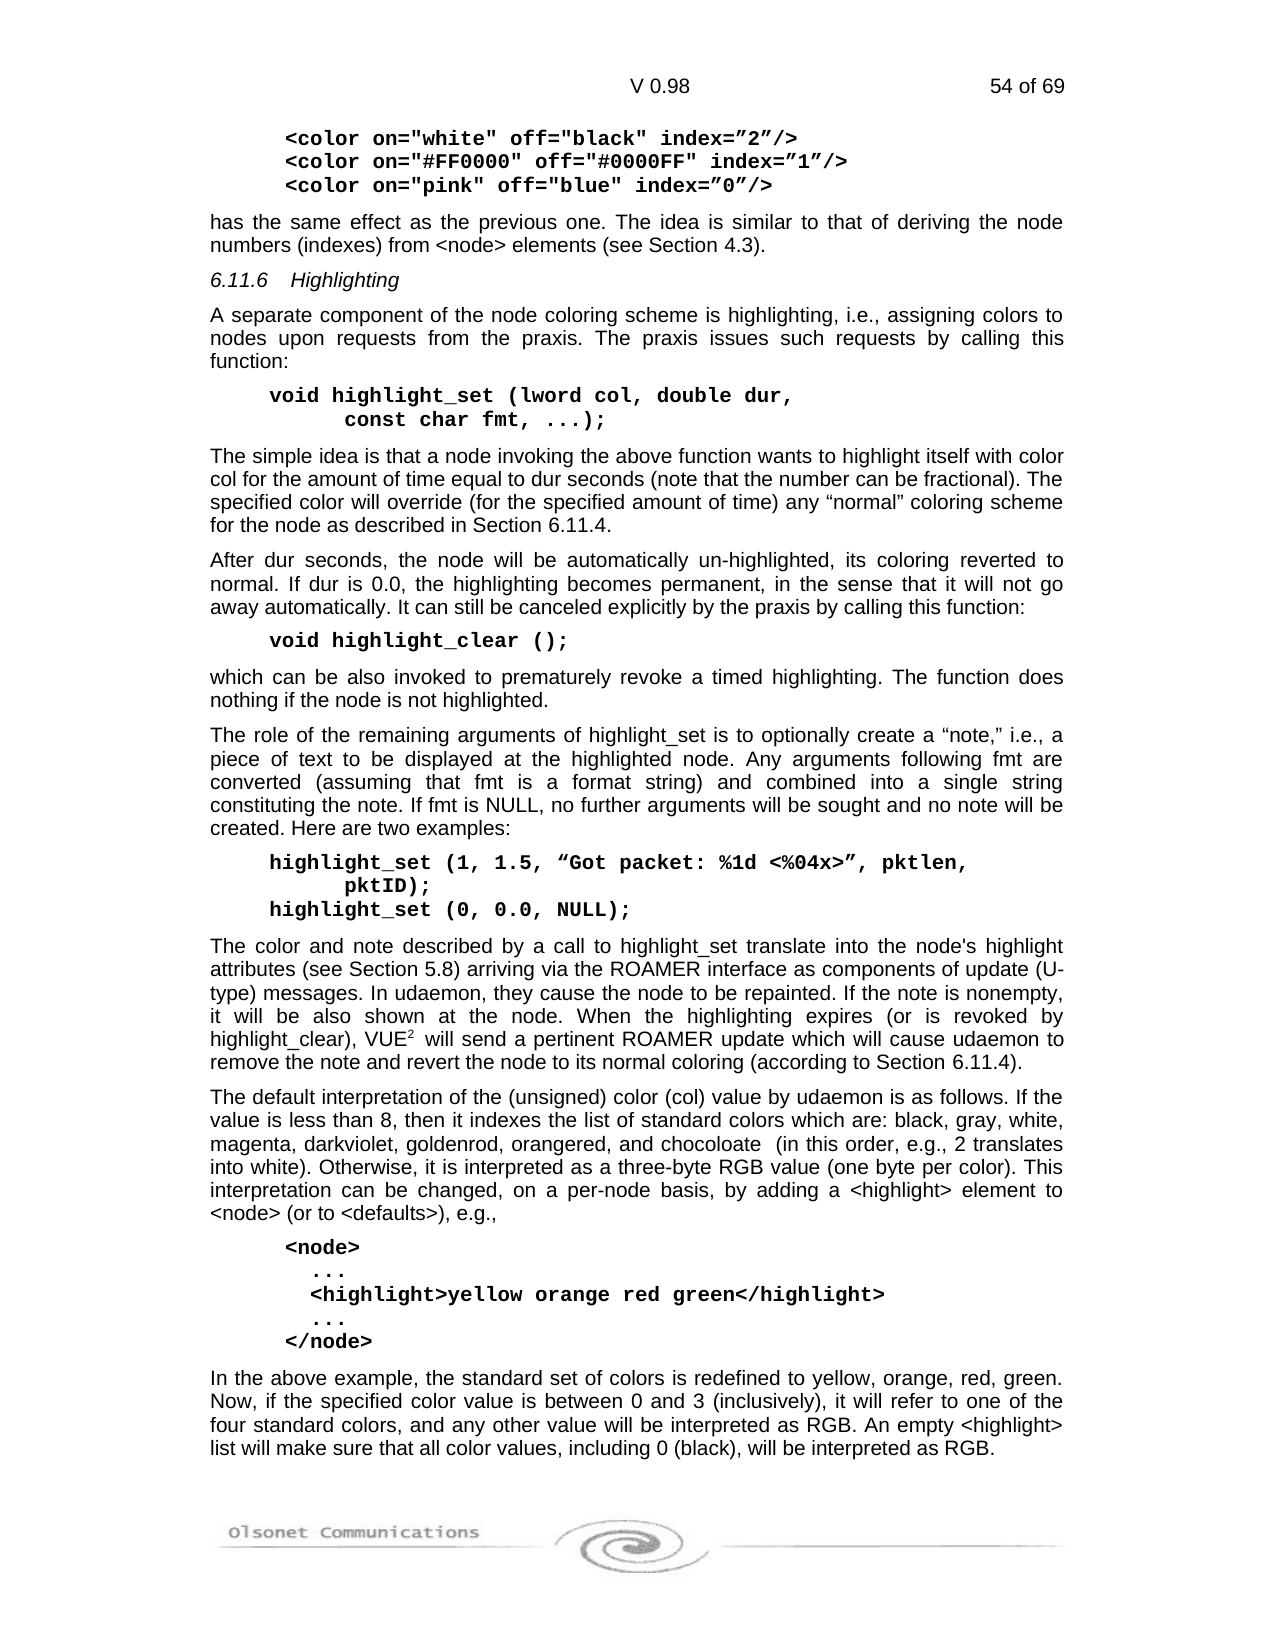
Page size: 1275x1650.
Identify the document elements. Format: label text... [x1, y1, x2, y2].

text <color on="#FF0000" off="#0000FF" index=”1”/> [210, 151, 1065, 175]
text After dur seconds, the node will be automatically un-highlighted, its coloring reverted to normal. If dur is 0.0, the highlighting becomes permanent, in the sense that it will not go away automatically. It can still be canceled explicitly by the praxis by calling this function: [210, 549, 1065, 618]
text has the same effect as the previous one. The idea is similar to that of deriving the node numbers (indexes) from <node> elements (see Section 4.3). [210, 210, 1065, 257]
text <color on="white" off="black" index=”2”/> [210, 128, 1065, 151]
text The simple idea is that a node invoking the above function wants to highlight itself with color col for the amount of time equal to dur seconds (note that the number can be fractional). The specified color will override (for the specified amount of time) any “normal” coloring scheme for the node as described in Section 6.11.4. [210, 444, 1065, 537]
text ... [210, 1308, 1065, 1331]
text The default interpretation of the (unsigned) color (col) value by udaemon is as follows. If the value is less than 8, then it indexes the list of standard colors which are: black, gray, white, magenta, darkviolet, goldenrod, orangered, and chocoloate (in this order, e.g., 2 translates into white). Otherwise, it is interpreted as a three-byte RGB value (one byte per color). This interpretation can be changed, on a per-node basis, by adding a <highlight> element to <node> (or to <defaults>), e.g., [210, 1086, 1065, 1225]
text A separate component of the node coloring scheme is highlighting, i.e., assigning colors to nodes upon requests from the praxis. The praxis issues such requests by calling this function: [210, 304, 1065, 373]
text <color on="pink" off="blue" index=”0”/> [210, 175, 1065, 199]
text </node> [210, 1331, 1065, 1355]
text void highlight_set (lword col, double dur, [269, 385, 1065, 409]
text pktID); [269, 876, 1065, 899]
text highlight_set (0, 0.0, NULL); [269, 899, 1065, 923]
text void highlight_clear (); [269, 630, 1065, 654]
picture [210, 1504, 1065, 1596]
text which can be also invoked to prematurely revoke a timed highlighting. The function does nothing if the node is not highlighted. [210, 666, 1065, 712]
text The role of the remaining arguments of highlight_set is to optionally create a “note,” i.e., a piece of text to be displayed at the highlighted node. Any arguments following fmt are converted (assuming that fmt is a format string) and combined into a single string constituting the note. If fmt is NULL, no further arguments will be sought and no note will be created. Here are two examples: [210, 724, 1065, 840]
text In the above example, the standard set of colors is redefined to yellow, orange, red, green. Now, if the specified color value is between 0 and 3 (inclusively), it will refer to one of the four standard colors, and any other value will be interpreted as RGB. An empty <highlight> list will make sure that all color values, including 0 (black), will be interpreted as RGB. [210, 1367, 1065, 1460]
text const char fmt, ...); [269, 409, 1065, 432]
text highlight_set (1, 1.5, “Got packet: %1d <%04x>”, pktlen, [269, 852, 1065, 876]
text ... [210, 1261, 1065, 1284]
text <highlight>yellow orange red green</highlight> [210, 1284, 1065, 1308]
subtitle Highlighting [210, 269, 1065, 292]
text <node> [210, 1237, 1065, 1261]
text The color and note described by a call to highlight_set translate into the node's highlight attributes (see Section 5.8) arriving via the ROAMER interface as components of update (U-type) messages. In udaemon, they cause the node to be repainted. If the note is nonempty, it will be also shown at the node. When the highlighting expires (or is revoked by highlight_clear), VUE2 will send a pertinent ROAMER update which will cause udaemon to remove the note and revert the node to its normal coloring (according to Section 6.11.4). [210, 934, 1065, 1074]
